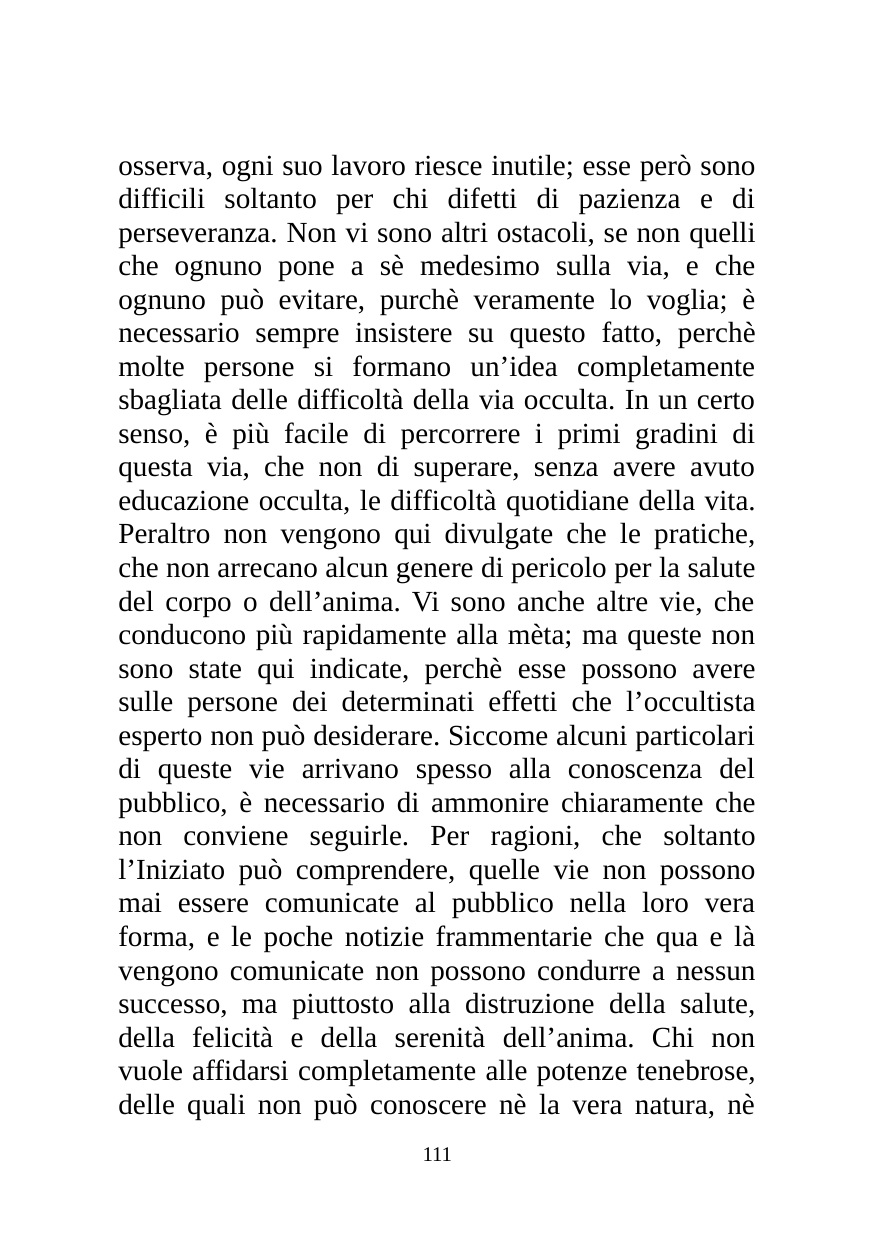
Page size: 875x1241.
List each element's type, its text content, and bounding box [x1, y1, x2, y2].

text osserva, ogni suo lavoro riesce inutile; esse però sono difficili soltanto per chi difetti di pazienza e di perseveranza. Non vi sono altri ostacoli, se non quelli che ognuno pone a sè medesimo sulla via, e che ognuno può evitare, purchè veramente lo voglia; è necessario sempre insistere su questo fatto, perchè molte persone si formano un’idea completamente sbagliata delle difficoltà della via occulta. In un certo senso, è più facile di percorrere i primi gradini di questa via, che non di superare, senza avere avuto educazione occulta, le difficoltà quotidiane della vita. Peraltro non vengono qui divulgate che le pratiche, che non arrecano alcun genere di pericolo per la salute del corpo o dell’anima. Vi sono anche altre vie, che conducono più rapidamente alla mèta; ma queste non sono state qui indicate, perchè esse possono avere sulle persone dei determinati effetti che l’occultista esperto non può desiderare. Siccome alcuni particolari di queste vie arrivano spesso alla conoscenza del pubblico, è necessario di ammonire chiaramente che non conviene seguirle. Per ragioni, che soltanto l’Iniziato può comprendere, quelle vie non possono mai essere comunicate al pubblico nella loro vera forma, e le poche notizie frammentarie che qua e là vengono comunicate non possono condurre a nessun successo, ma piuttosto alla distruzione della salute, della felicità e della serenità dell’anima. Chi non vuole affidarsi completamente alle potenze tenebrose, delle quali non può conoscere nè la vera natura, nè [118, 148, 756, 1120]
